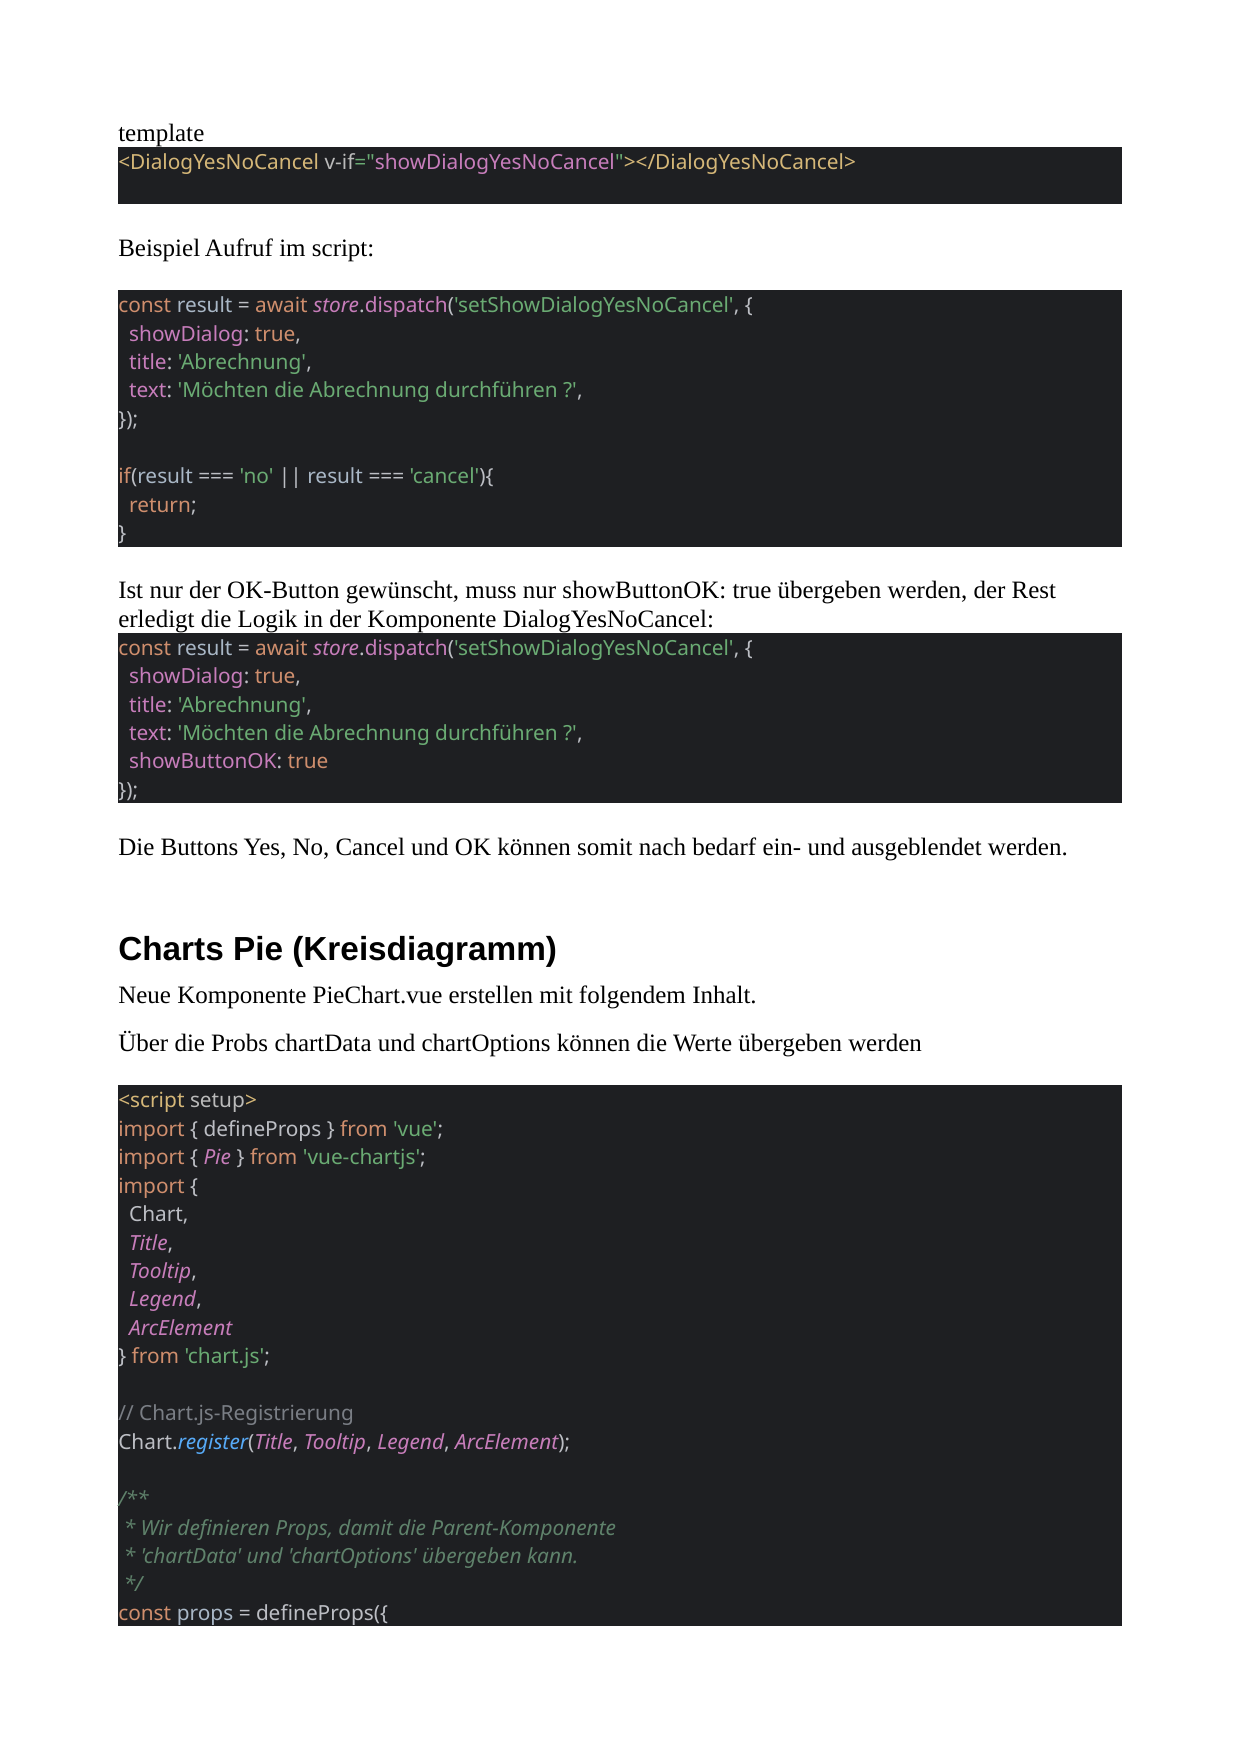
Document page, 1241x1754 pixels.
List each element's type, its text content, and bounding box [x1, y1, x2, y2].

text Die Buttons Yes, No, Cancel und OK können somit nach bedarf ein- und ausgeblendet werden. [118, 832, 1122, 861]
text <script setup> import { defineProps } from 'vue'; import { Pie } from 'vue-chartjs'; import { Chart, Title, Tooltip, Legend, ArcElement } from 'chart.js'; // Chart.js-Registrierung Chart.register(Title, Tooltip, Legend, ArcElement); /** * Wir definieren Props, damit die Parent-Komponente * 'chartData' und 'chartOptions' übergeben kann. */ const props = defineProps({ [118, 1085, 1122, 1626]
text <DialogYesNoCancel v-if="showDialogYesNoCancel"></DialogYesNoCancel> [118, 147, 1122, 204]
subtitle Charts Pie (Kreisdiagramm) [118, 929, 1122, 968]
text Beispiel Aufruf im script: [118, 233, 1122, 262]
text const result = await store.dispatch('setShowDialogYesNoCancel', { showDialog: true, title: 'Abrechnung', text: 'Möchten die Abrechnung durchführen ?', showButtonOK: true }); [118, 633, 1122, 803]
text Neue Komponente PieChart.vue erstellen mit folgendem Inhalt. [118, 980, 1122, 1009]
text template [118, 118, 1122, 147]
text Über die Probs chartData und chartOptions können die Werte übergeben werden [118, 1028, 1122, 1057]
text const result = await store.dispatch('setShowDialogYesNoCancel', { showDialog: true, title: 'Abrechnung', text: 'Möchten die Abrechnung durchführen ?', }); if(result === 'no' || result === 'cancel'){ return; } [118, 290, 1122, 547]
text Ist nur der OK-Button gewünscht, muss nur showButtonOK: true übergeben werden, der Rest erledigt die Logik in der Komponente DialogYesNoCancel: [118, 575, 1122, 633]
